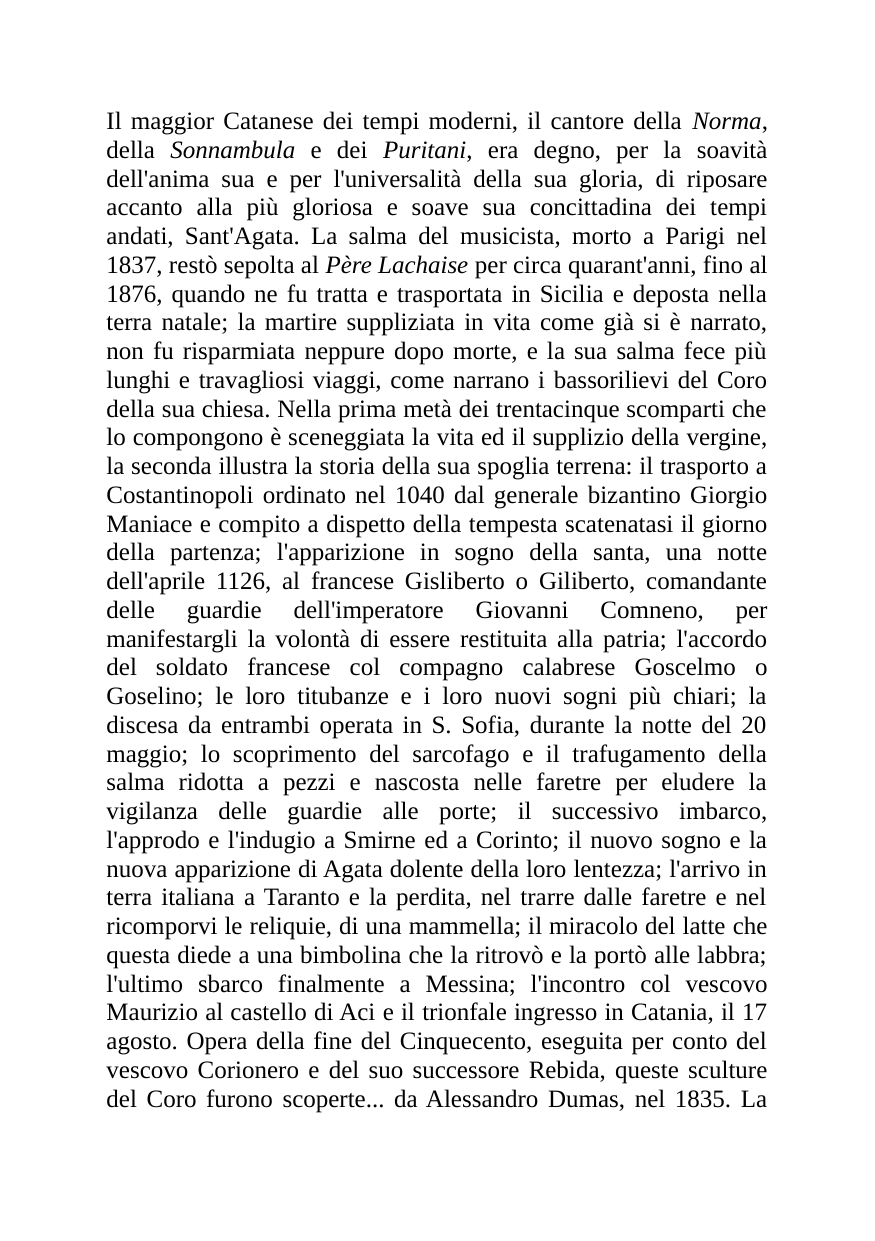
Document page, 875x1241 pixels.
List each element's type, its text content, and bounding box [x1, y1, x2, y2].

text Il maggior Catanese dei tempi moderni, il cantore della Norma, della Sonnambula e dei Puritani, era degno, per la soavità dell'anima sua e per l'universalità della sua gloria, di riposare accanto alla più gloriosa e soave sua concittadina dei tempi andati, Sant'Agata. La salma del musicista, morto a Parigi nel 1837, restò sepolta al Père Lachaise per circa quarant'anni, fino al 1876, quando ne fu tratta e trasportata in Sicilia e deposta nella terra natale; la martire suppliziata in vita come già si è narrato, non fu risparmiata neppure dopo morte, e la sua salma fece più lunghi e travagliosi viaggi, come narrano i bassorilievi del Coro della sua chiesa. Nella prima metà dei trentacinque scomparti che lo compongono è sceneggiata la vita ed il supplizio della vergine, la seconda illustra la storia della sua spoglia terrena: il trasporto a Costantinopoli ordinato nel 1040 dal generale bizantino Giorgio Maniace e compito a dispetto della tempesta scatenatasi il giorno della partenza; l'apparizione in sogno della santa, una notte dell'aprile 1126, al francese Gisliberto o Giliberto, comandante delle guardie dell'imperatore Giovanni Comneno, per manifestargli la volontà di essere restituita alla patria; l'accordo del soldato francese col compagno calabrese Goscelmo o Goselino; le loro titubanze e i loro nuovi sogni più chiari; la discesa da entrambi operata in S. Sofia, durante la notte del 20 maggio; lo scoprimento del sarcofago e il trafugamento della salma ridotta a pezzi e nascosta nelle faretre per eludere la vigilanza delle guardie alle porte; il successivo imbarco, l'approdo e l'indugio a Smirne ed a Corinto; il nuovo sogno e la nuova apparizione di Agata dolente della loro lentezza; l'arrivo in terra italiana a Taranto e la perdita, nel trarre dalle faretre e nel ricomporvi le reliquie, di una mammella; il miracolo del latte che questa diede a una bimbolina che la ritrovò e la portò alle labbra; l'ultimo sbarco finalmente a Messina; l'incontro col vescovo Maurizio al castello di Aci e il trionfale ingresso in Catania, il 17 agosto. Opera della fine del Cinquecento, eseguita per conto del vescovo Corionero e del suo successore Rebida, queste sculture del Coro furono scoperte... da Alessandro Dumas, nel 1835. La [106, 106, 768, 1112]
